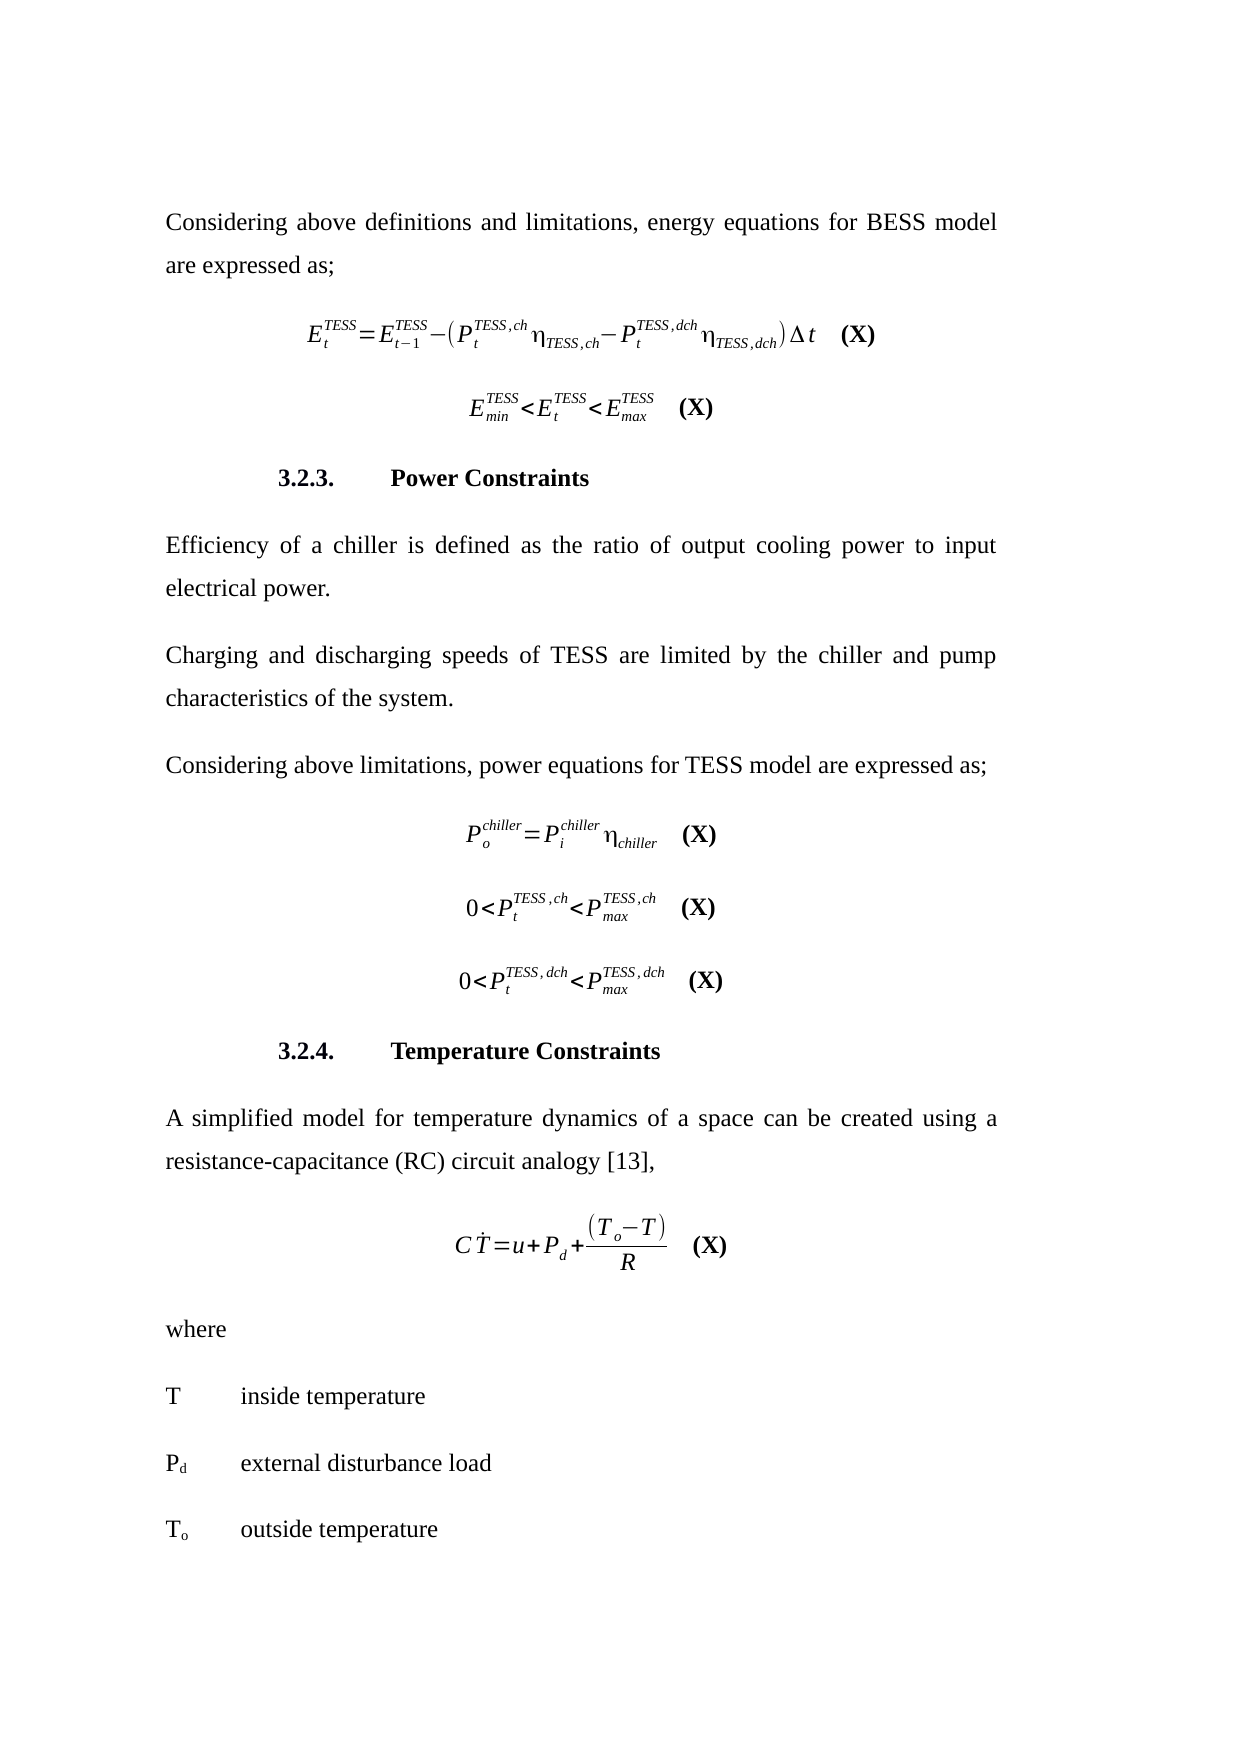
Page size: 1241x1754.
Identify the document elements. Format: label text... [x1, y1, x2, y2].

text T inside temperature [165, 1381, 998, 1409]
text Pd external disturbance load [165, 1448, 998, 1476]
text Efficiency of a chiller is defined as the ratio of output cooling power to input electrical power. [165, 530, 998, 602]
text (X) [165, 963, 998, 998]
text (X) [165, 390, 998, 425]
text Charging and discharging speeds of TESS are limited by the chiller and pump characteristics of the system. [165, 640, 998, 712]
text Considering above definitions and limitations, energy equations for BESS model are expressed as; [165, 207, 998, 279]
list Power Constraints [278, 463, 998, 492]
text A simplified model for temperature dynamics of a space can be created using a resistance-capacitance (RC) circuit analogy [13], [165, 1103, 998, 1175]
text where [165, 1314, 998, 1343]
text (X) [165, 1213, 998, 1276]
text To outside temperature [165, 1514, 998, 1543]
text (X) [165, 890, 998, 925]
text Considering above limitations, power equations for TESS model are expressed as; [165, 750, 998, 779]
list Temperature Constraints [278, 1036, 998, 1065]
text (X) [165, 317, 998, 352]
text (X) [165, 817, 998, 852]
